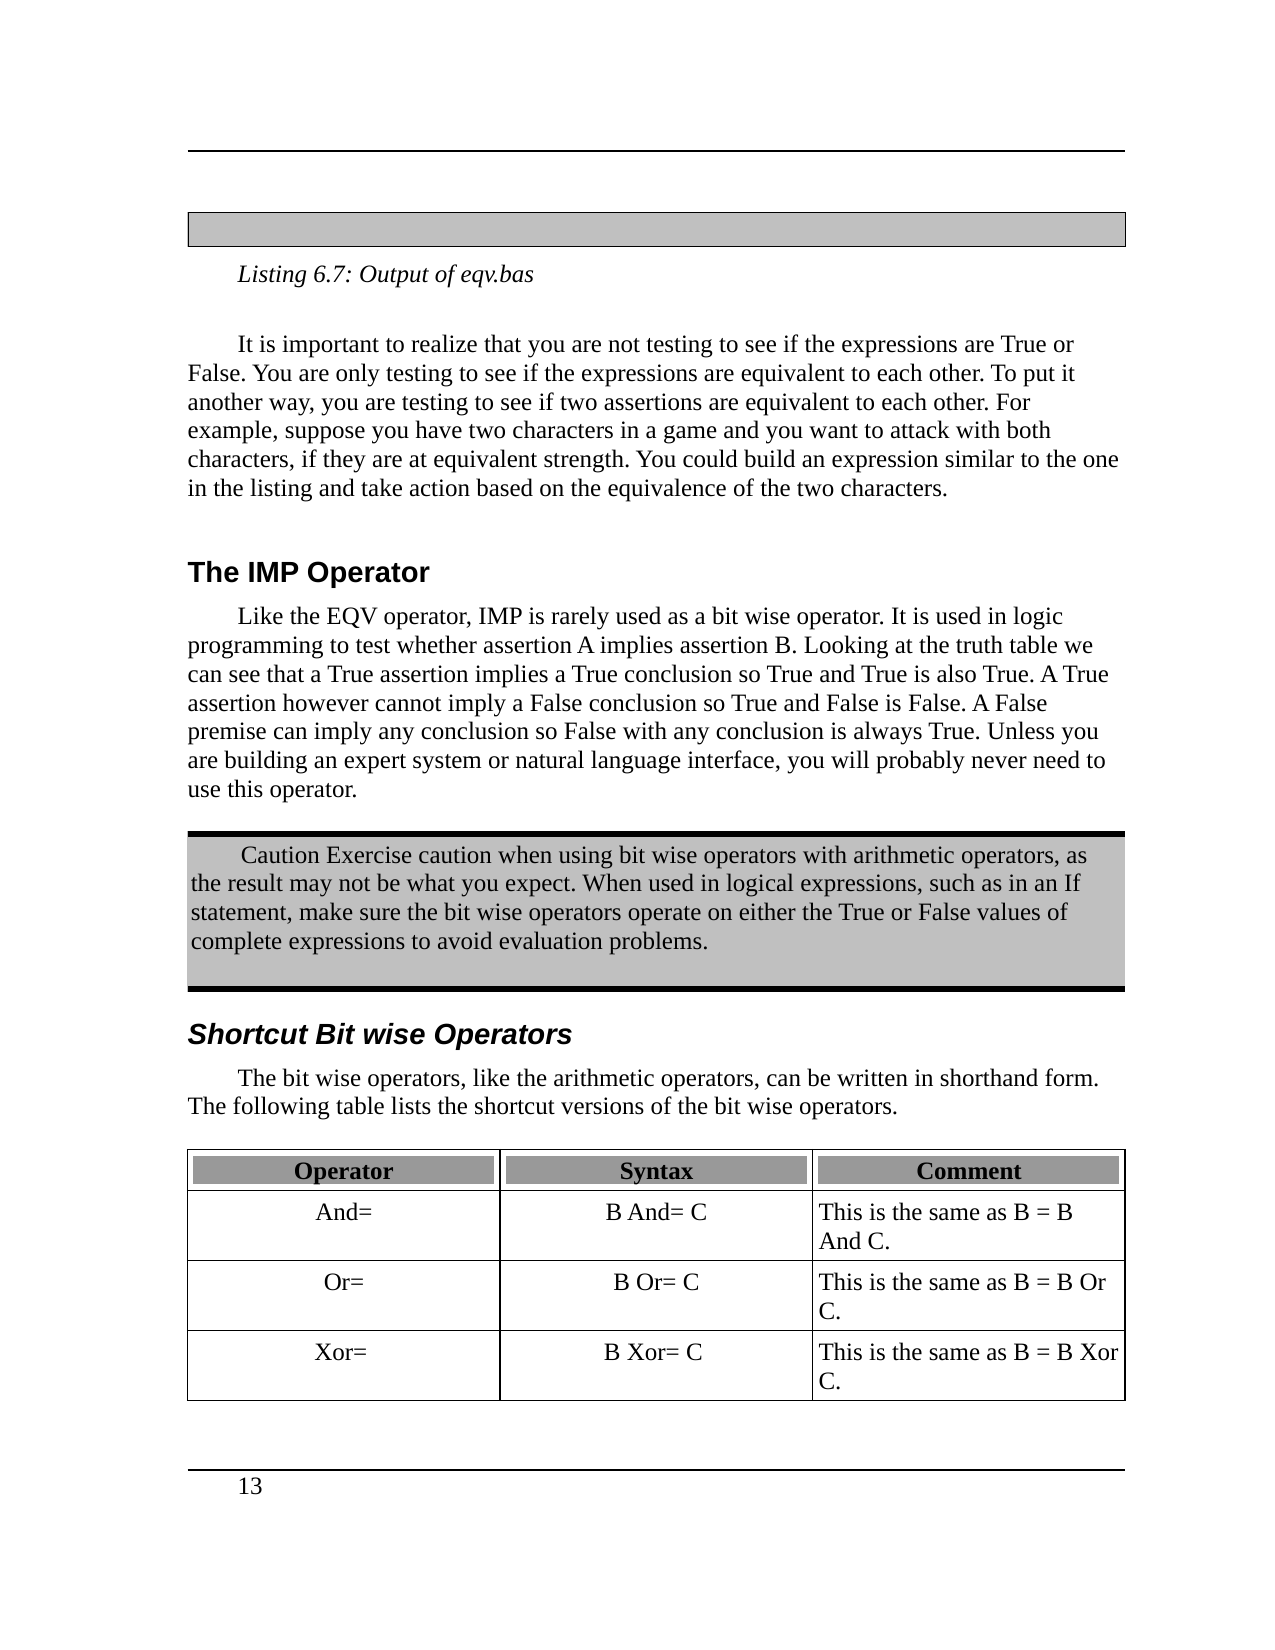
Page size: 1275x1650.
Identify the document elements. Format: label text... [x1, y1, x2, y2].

subtitle The IMP Operator [187, 555, 1125, 589]
table_header Syntax [501, 1150, 812, 1190]
text Like the EQV operator, IMP is rarely used as a bit wise operator. It is used in logic programming to test whether assertion A implies assertion B. Looking at the truth table we can see that a True assertion implies a True conclusion so True and True is also True. A True assertion however cannot imply a False conclusion so True and False is False. A False premise can imply any conclusion so False with any conclusion is always True. Unless you are building an expert system or natural language interface, you will probably never need to use this operator. [187, 601, 1125, 803]
table_cell B Or= C [501, 1261, 812, 1330]
table_header Operator [188, 1150, 499, 1190]
table_cell Xor= [188, 1331, 499, 1400]
table_cell And= [188, 1191, 499, 1260]
table_cell B And= C [501, 1191, 812, 1260]
table_cell B Xor= C [501, 1331, 812, 1400]
table_cell Or= [188, 1261, 499, 1330]
table_header Comment [813, 1150, 1124, 1190]
text The bit wise operators, like the arithmetic operators, can be written in shorthand form. The following table lists the shortcut versions of the bit wise operators. [187, 1063, 1125, 1120]
table_cell This is the same as B = B Xor C. [813, 1331, 1124, 1400]
text Caution Exercise caution when using bit wise operators with arithmetic operators, as the result may not be what you expect. When used in logical expressions, such as in an If statement, make sure the bit wise operators operate on either the True or False values of complete expressions to avoid evaluation problems. [187, 832, 1125, 946]
text Listing 6.7: Output of eqv.bas [187, 259, 1125, 288]
table_cell This is the same as B = B And C. [813, 1191, 1124, 1260]
subtitle Shortcut Bit wise Operators [187, 1017, 1125, 1050]
text It is important to realize that you are not testing to see if the expressions are True or False. You are only testing to see if the expressions are equivalent to each other. To put it another way, you are testing to see if two assertions are equivalent to each other. For example, suppose you have two characters in a game and you want to attack with both characters, if they are at equivalent strength. You could build an expression similar to the one in the listing and take action based on the equivalence of the two characters. [187, 329, 1125, 502]
table_cell This is the same as B = B Or C. [813, 1261, 1124, 1330]
